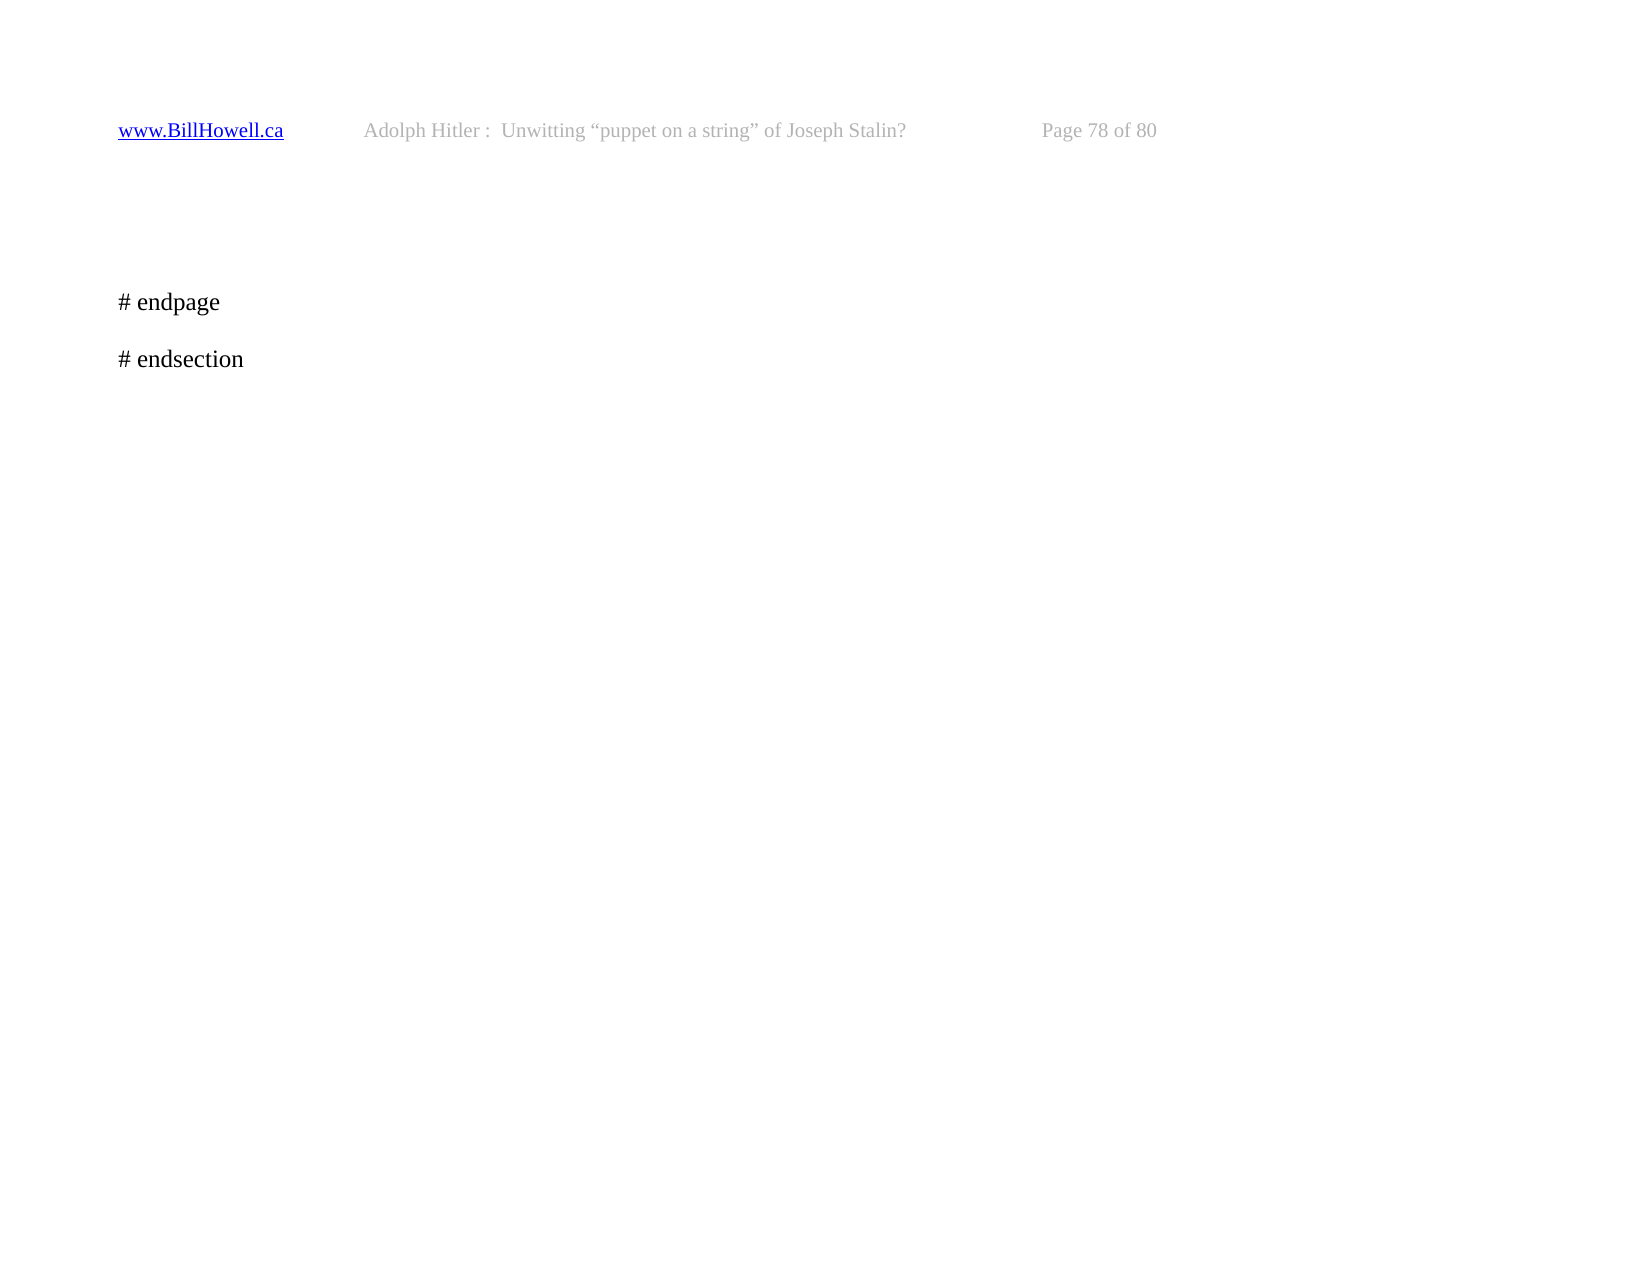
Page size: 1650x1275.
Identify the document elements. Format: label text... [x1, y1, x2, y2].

text # endpage [118, 287, 1532, 315]
text # endsection [118, 344, 1532, 373]
